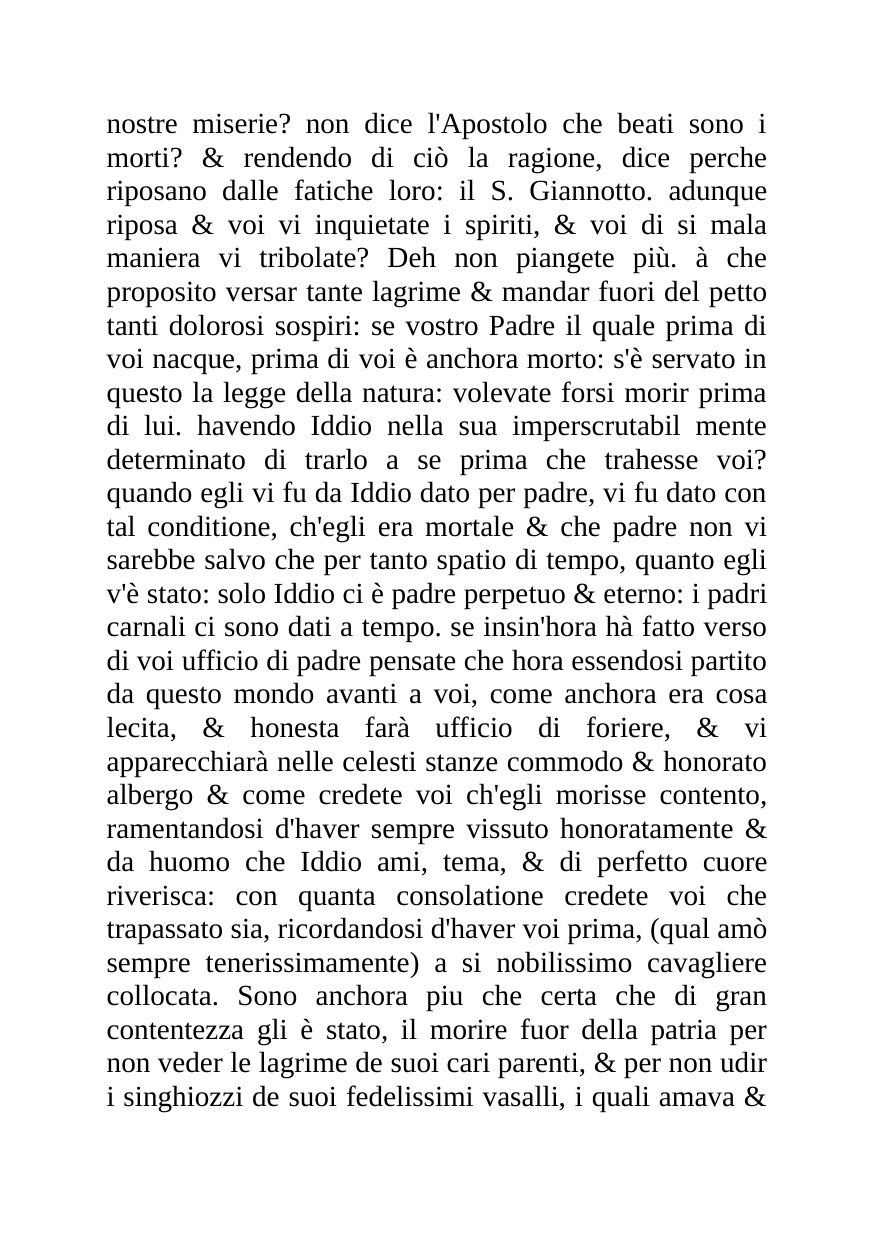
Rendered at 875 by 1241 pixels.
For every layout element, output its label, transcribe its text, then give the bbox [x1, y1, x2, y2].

text nostre miserie? non dice l'Apostolo che beati sono i morti? & rendendo di ciò la ragione, dice perche riposano dalle fatiche loro: il S. Giannotto. adunque riposa & voi vi inquietate i spiriti, & voi di si mala maniera vi tribolate? Deh non piangete più. à che proposito versar tante lagrime & mandar fuori del petto tanti dolorosi sospiri: se vostro Padre il quale prima di voi nacque, prima di voi è anchora morto: s'è servato in questo la legge della natura: volevate forsi morir prima di lui. havendo Iddio nella sua imperscrutabil mente determinato di trarlo a se prima che trahesse voi? quando egli vi fu da Iddio dato per padre, vi fu dato con tal conditione, ch'egli era mortale & che padre non vi sarebbe salvo che per tanto spatio di tempo, quanto egli v'è stato: solo Iddio ci è padre perpetuo & eterno: i padri carnali ci sono dati a tempo. se insin'hora hà fatto verso di voi ufficio di padre pensate che hora essendosi partito da questo mondo avanti a voi, come anchora era cosa lecita, & honesta farà ufficio di foriere, & vi apparecchiarà nelle celesti stanze commodo & honorato albergo & come credete voi ch'egli morisse contento, ramentandosi d'haver sempre vissuto honoratamente & da huomo che Iddio ami, tema, & di perfetto cuore riverisca: con quanta consolatione credete voi che trapassato sia, ricordandosi d'haver voi prima, (qual amò sempre tenerissimamente) a si nobilissimo cavagliere collocata. Sono anchora piu che certa che di gran contentezza gli è stato, il morire fuor della patria per non veder le lagrime de suoi cari parenti, & per non udir i singhiozzi de suoi fedelissimi vasalli, i quali amava & [106, 106, 768, 1113]
